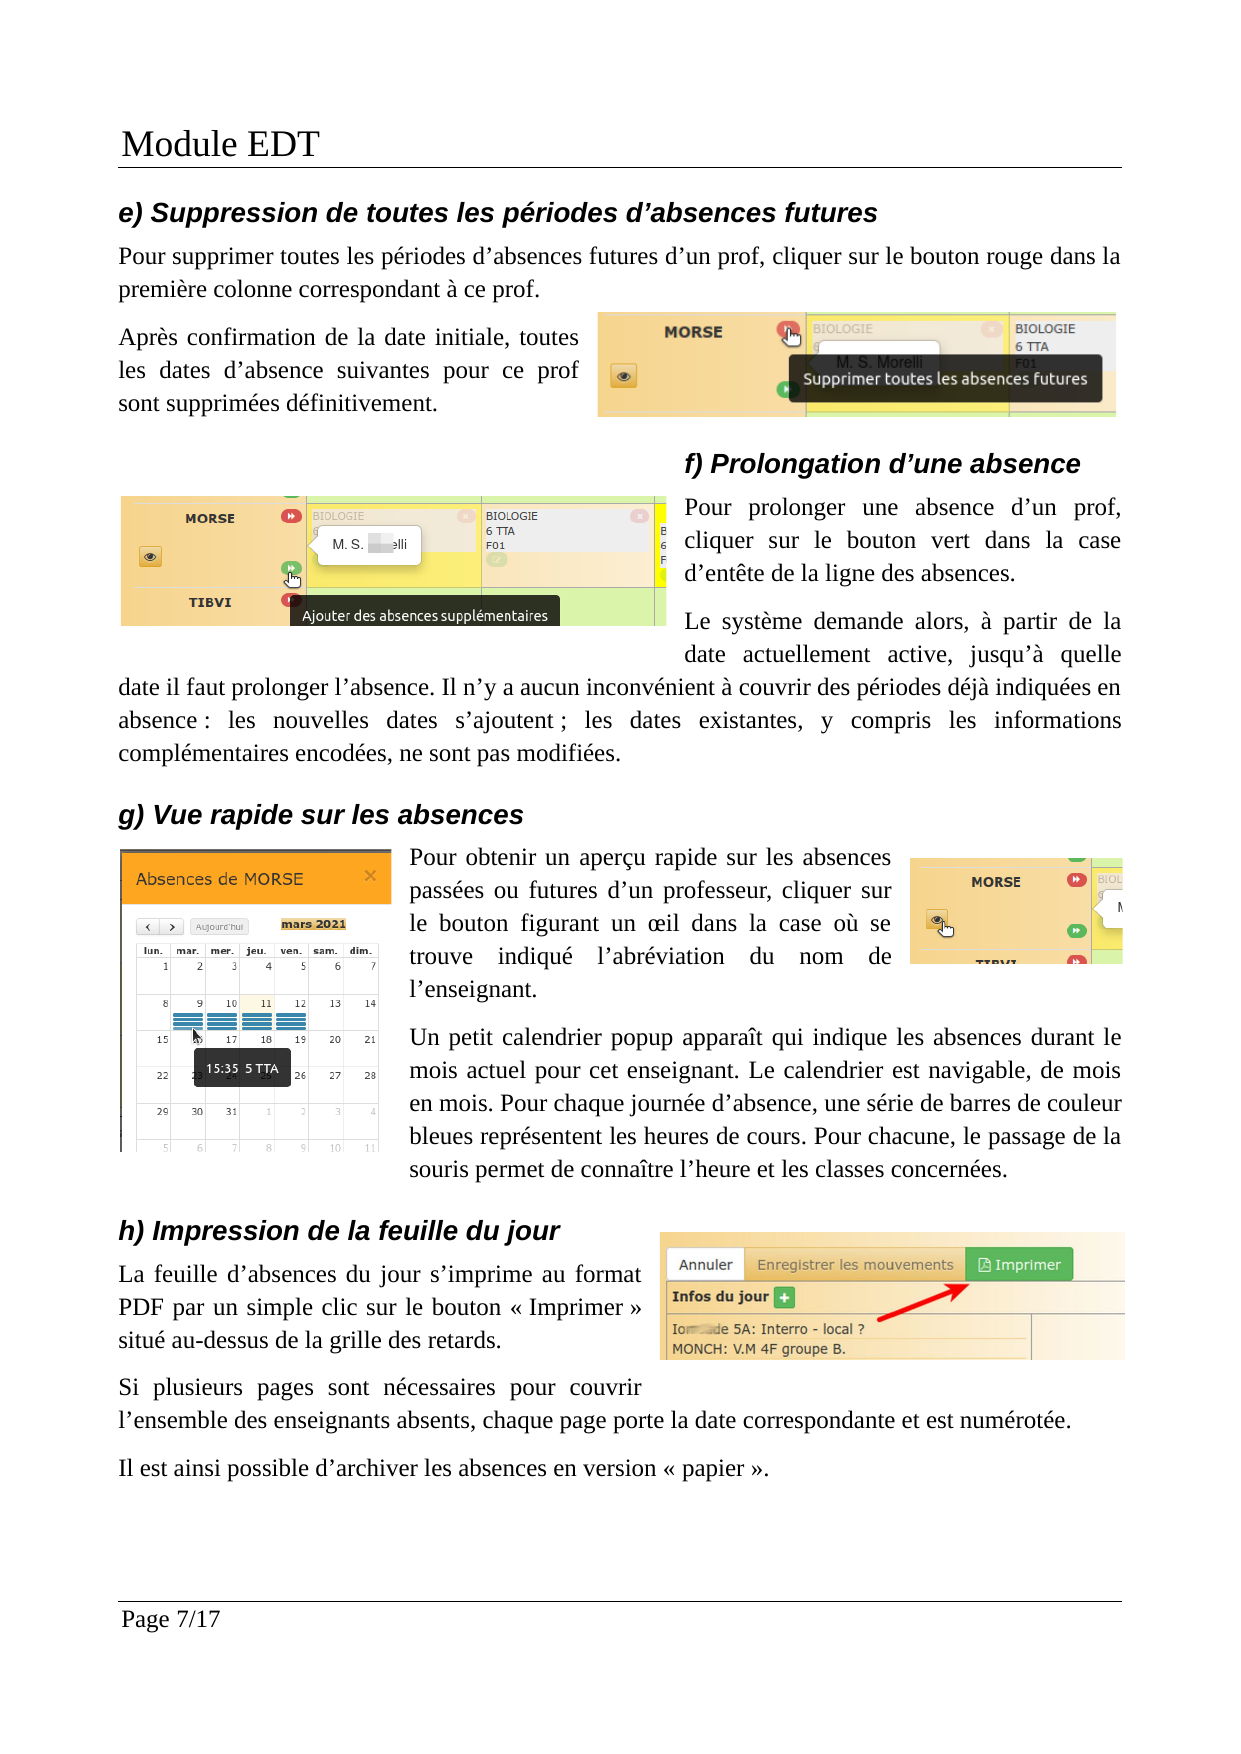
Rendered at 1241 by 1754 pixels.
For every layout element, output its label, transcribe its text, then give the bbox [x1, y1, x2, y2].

subtitle Vue rapide sur les absences [118, 798, 1122, 830]
text Le système demande alors, à partir de la date actuellement active, jusqu’à quelle date il faut prolonger l’absence. Il n’y a aucun inconvénient à couvrir des périodes déjà indiquées en absence : les nouvelles dates s’ajoutent ; les dates existantes, y compris les informations complémentaires encodées, ne sont pas modifiées. [118, 606, 1122, 767]
text La feuille d’absences du jour s’imprime au format PDF par un simple clic sur le bouton « Imprimer » situé au-dessus de la grille des retards. [118, 1259, 659, 1353]
text Après confirmation de la date initiale, toutes les dates d’absence suivantes pour ce prof sont supprimées définitivement. [118, 322, 597, 416]
text Pour obtenir un aperçu rapide sur les absences passées ou futures d’un professeur, cliquer sur le bouton figurant un œil dans la case où se trouve indiqué l’abréviation du nom de l’enseignant. [118, 842, 1122, 1003]
subtitle Suppression de toutes les périodes d’absences futures [118, 197, 1122, 228]
picture [597, 312, 1117, 417]
subtitle Prolongation d’une absence [118, 448, 1122, 480]
text Un petit calendrier popup apparaît qui indique les absences durant le mois actuel pour cet enseignant. Le calendrier est navigable, de mois en mois. Pour chaque journée d’absence, une série de barres de couleur bleues représentent les heures de cours. Pour chacune, le passage de la souris permet de connaître l’heure et les classes concernées. [118, 1022, 1122, 1183]
subtitle Impression de la feuille du jour [118, 1214, 1122, 1246]
picture [910, 858, 1123, 964]
picture [120, 849, 392, 1152]
text Si plusieurs pages sont nécessaires pour couvrir l’ensemble des enseignants absents, chaque page porte la date correspondante et est numérotée. [118, 1372, 1122, 1434]
picture [659, 1232, 1125, 1360]
text Pour prolonger une absence d’un prof, cliquer sur le bouton vert dans la case d’entête de la ligne des absences. [118, 492, 1122, 587]
text Il est ainsi possible d’archiver les absences en version « papier ». [118, 1453, 1122, 1482]
text Pour supprimer toutes les périodes d’absences futures d’un prof, cliquer sur le bouton rouge dans la première colonne correspondant à ce prof. [118, 241, 1122, 303]
picture [120, 496, 667, 626]
